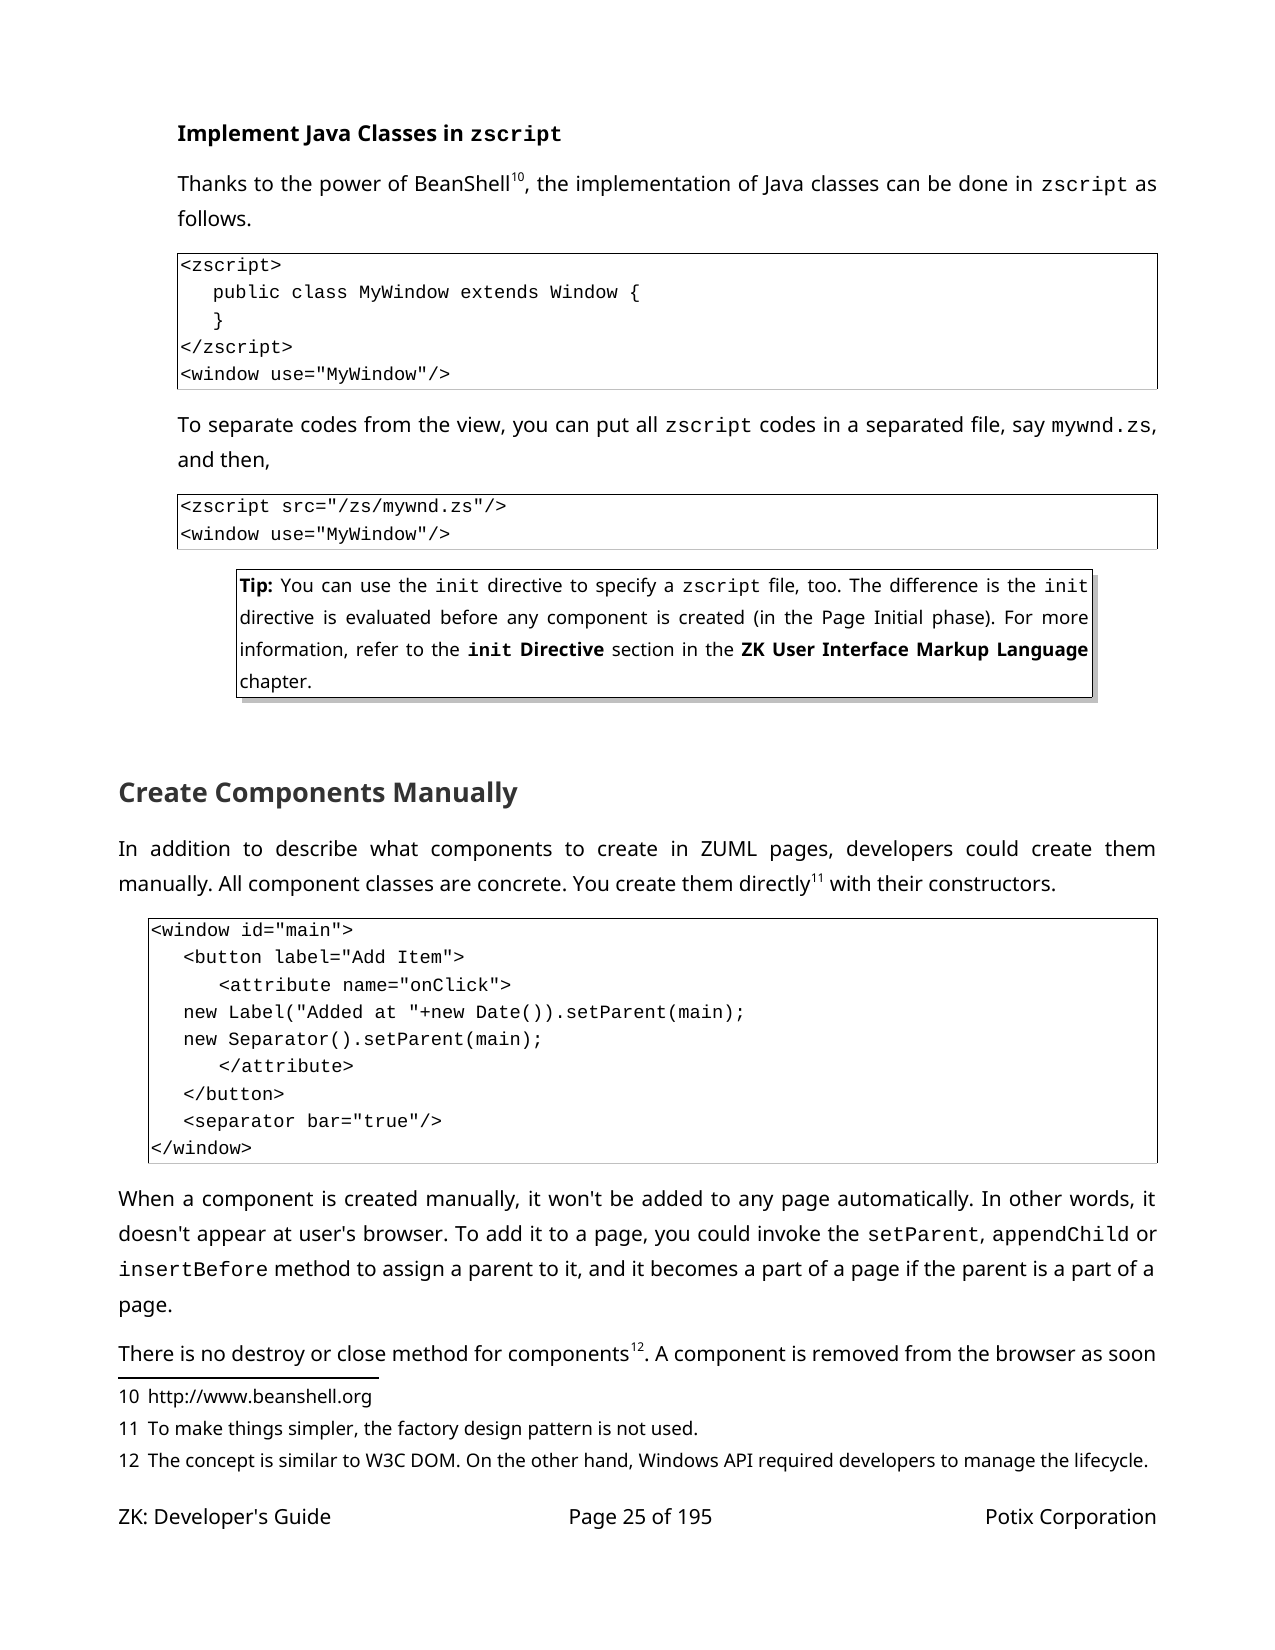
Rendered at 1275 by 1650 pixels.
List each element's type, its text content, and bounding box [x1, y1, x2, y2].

text </zscript> [178, 335, 1157, 359]
text To separate codes from the view, you can put all zscript codes in a separated file, say mywnd.zs, and then, [177, 410, 1157, 474]
text Tip: You can use the init directive to specify a zscript file, too. The difference is the init directive is evaluated before any component is created (in the Page Initial phase). For more information, refer to the init Directive section in the ZK User Interface Markup Language chapter. [237, 570, 1092, 697]
text </attribute> [149, 1054, 1157, 1078]
text <attribute name="onClick"> [149, 973, 1157, 997]
text http://www.beanshell.org [118, 1384, 1157, 1409]
text <zscript src="/zs/mywnd.zs"/> [178, 495, 1157, 518]
text public class MyWindow extends Window { [178, 280, 1157, 305]
text </window> [149, 1136, 1157, 1163]
text <zscript> [178, 254, 1157, 277]
text <window id="main"> [149, 919, 1157, 942]
text <window use="MyWindow"/> [178, 362, 1157, 389]
text The concept is similar to W3C DOM. On the other hand, Windows API required developers to manage the lifecycle. [118, 1447, 1157, 1473]
subtitle Create Components Manually [118, 774, 1157, 811]
text There is no destroy or close method for components. A component is removed from the browser as soon [118, 1339, 1157, 1367]
text When a component is created manually, it won't be added to any page automatically. In other words, it doesn't appear at user's browser. To add it to a page, you could invoke the setParent, appendChild or insertBefore method to assign a parent to it, and it becomes a part of a page if the parent is a part of a page. [118, 1184, 1157, 1318]
text Thanks to the power of BeanShell, the implementation of Java classes can be done in zscript as follows. [177, 169, 1157, 233]
text <window use="MyWindow"/> [178, 521, 1157, 549]
text new Label("Added at "+new Date()).setParent(main); [149, 1000, 1157, 1024]
text new Separator().setParent(main); [149, 1027, 1157, 1051]
subtitle Implement Java Classes in zscript [177, 118, 1157, 148]
text </button> [149, 1081, 1157, 1106]
text <separator bar="true"/> [149, 1108, 1157, 1133]
text <button label="Add Item"> [149, 945, 1157, 970]
text In addition to describe what components to create in ZUML pages, developers could create them manually. All component classes are concrete. You create them directly with their constructors. [118, 834, 1157, 898]
text } [178, 308, 1157, 332]
text To make things simpler, the factory design pattern is not used. [118, 1416, 1157, 1441]
